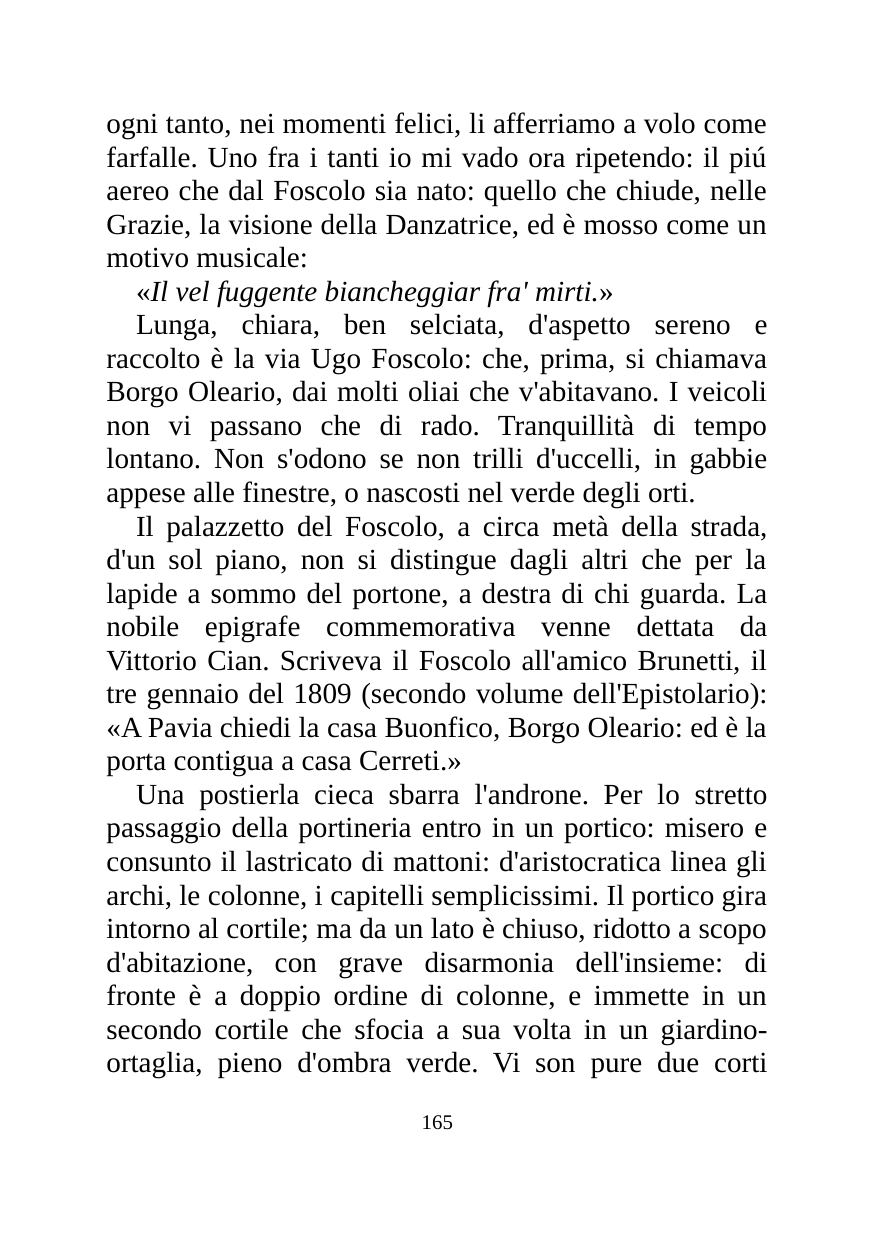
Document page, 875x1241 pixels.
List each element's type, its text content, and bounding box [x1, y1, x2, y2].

text Il palazzetto del Foscolo, a circa metà della strada, d'un sol piano, non si distingue dagli altri che per la lapide a sommo del portone, a destra di chi guarda. La nobile epigrafe commemorativa venne dettata da Vittorio Cian. Scriveva il Foscolo all'amico Brunetti, il tre gennaio del 1809 (secondo volume dell'Epistolario): «A Pavia chiedi la casa Buonfico, Borgo Oleario: ed è la porta contigua a casa Cerreti.» [106, 509, 768, 777]
text Una postierla cieca sbarra l'androne. Per lo stretto passaggio della portineria entro in un portico: misero e consunto il lastricato di mattoni: d'aristocratica linea gli archi, le colonne, i capitelli semplicissimi. Il portico gira intorno al cortile; ma da un lato è chiuso, ridotto a scopo d'abitazione, con grave disarmonia dell'insieme: di fronte è a doppio ordine di colonne, e immette in un secondo cortile che sfocia a sua volta in un giardino-ortaglia, pieno d'ombra verde. Vi son pure due corti [106, 777, 768, 1079]
text ogni tanto, nei momenti felici, li afferriamo a volo come farfalle. Uno fra i tanti io mi vado ora ripetendo: il piú aereo che dal Foscolo sia nato: quello che chiude, nelle Grazie, la visione della Danzatrice, ed è mosso come un motivo musicale: [106, 106, 768, 274]
text Lunga, chiara, ben selciata, d'aspetto sereno e raccolto è la via Ugo Foscolo: che, prima, si chiamava Borgo Oleario, dai molti oliai che v'abitavano. I veicoli non vi passano che di rado. Tranquillità di tempo lontano. Non s'odono se non trilli d'uccelli, in gabbie appese alle finestre, o nascosti nel verde degli orti. [106, 307, 768, 509]
text «Il vel fuggente biancheggiar fra' mirti.» [106, 274, 768, 307]
